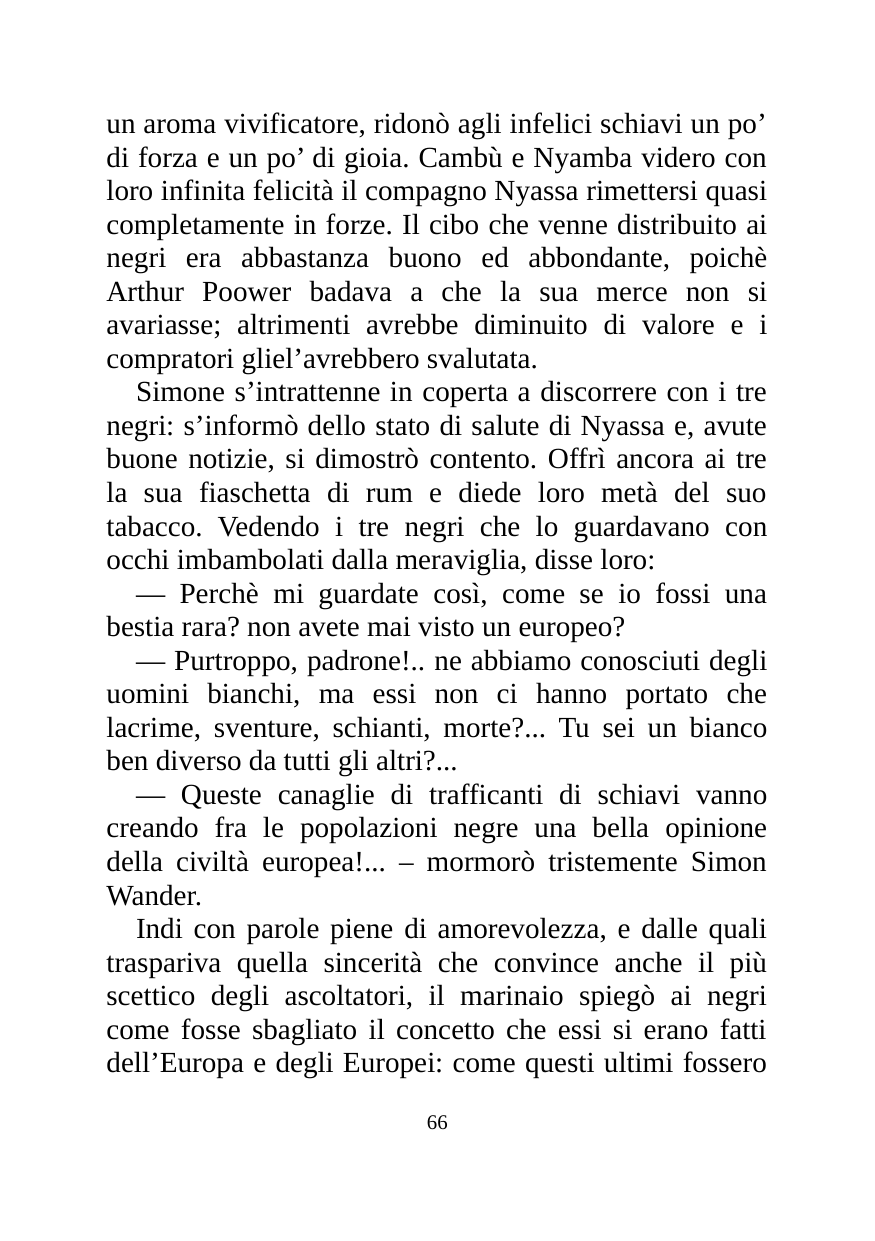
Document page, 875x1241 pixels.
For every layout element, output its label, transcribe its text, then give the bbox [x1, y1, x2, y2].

text Simone s’intrattenne in coperta a discorrere con i tre negri: s’informò dello stato di salute di Nyassa e, avute buone notizie, si dimostrò contento. Offrì ancora ai tre la sua fiaschetta di rum e diede loro metà del suo tabacco. Vedendo i tre negri che lo guardavano con occhi imbambolati dalla meraviglia, disse loro: [106, 374, 768, 576]
text — Purtroppo, padrone!.. ne abbiamo conosciuti degli uomini bianchi, ma essi non ci hanno portato che lacrime, sventure, schianti, morte?... Tu sei un bianco ben diverso da tutti gli altri?... [106, 643, 768, 777]
text — Queste canaglie di trafficanti di schiavi vanno creando fra le popolazioni negre una bella opinione della civiltà europea!... – mormorò tristemente Simon Wander. [106, 777, 768, 911]
text — Perchè mi guardate così, come se io fossi una bestia rara? non avete mai visto un europeo? [106, 576, 768, 643]
text un aroma vivificatore, ridonò agli infelici schiavi un po’ di forza e un po’ di gioia. Cambù e Nyamba videro con loro infinita felicità il compagno Nyassa rimettersi quasi completamente in forze. Il cibo che venne distribuito ai negri era abbastanza buono ed abbondante, poichè Arthur Poower badava a che la sua merce non si avariasse; altrimenti avrebbe diminuito di valore e i compratori gliel’avrebbero svalutata. [106, 106, 768, 374]
text Indi con parole piene di amorevolezza, e dalle quali traspariva quella sincerità che convince anche il più scettico degli ascoltatori, il marinaio spiegò ai negri come fosse sbagliato il concetto che essi si erano fatti dell’Europa e degli Europei: come questi ultimi fossero [106, 911, 768, 1079]
